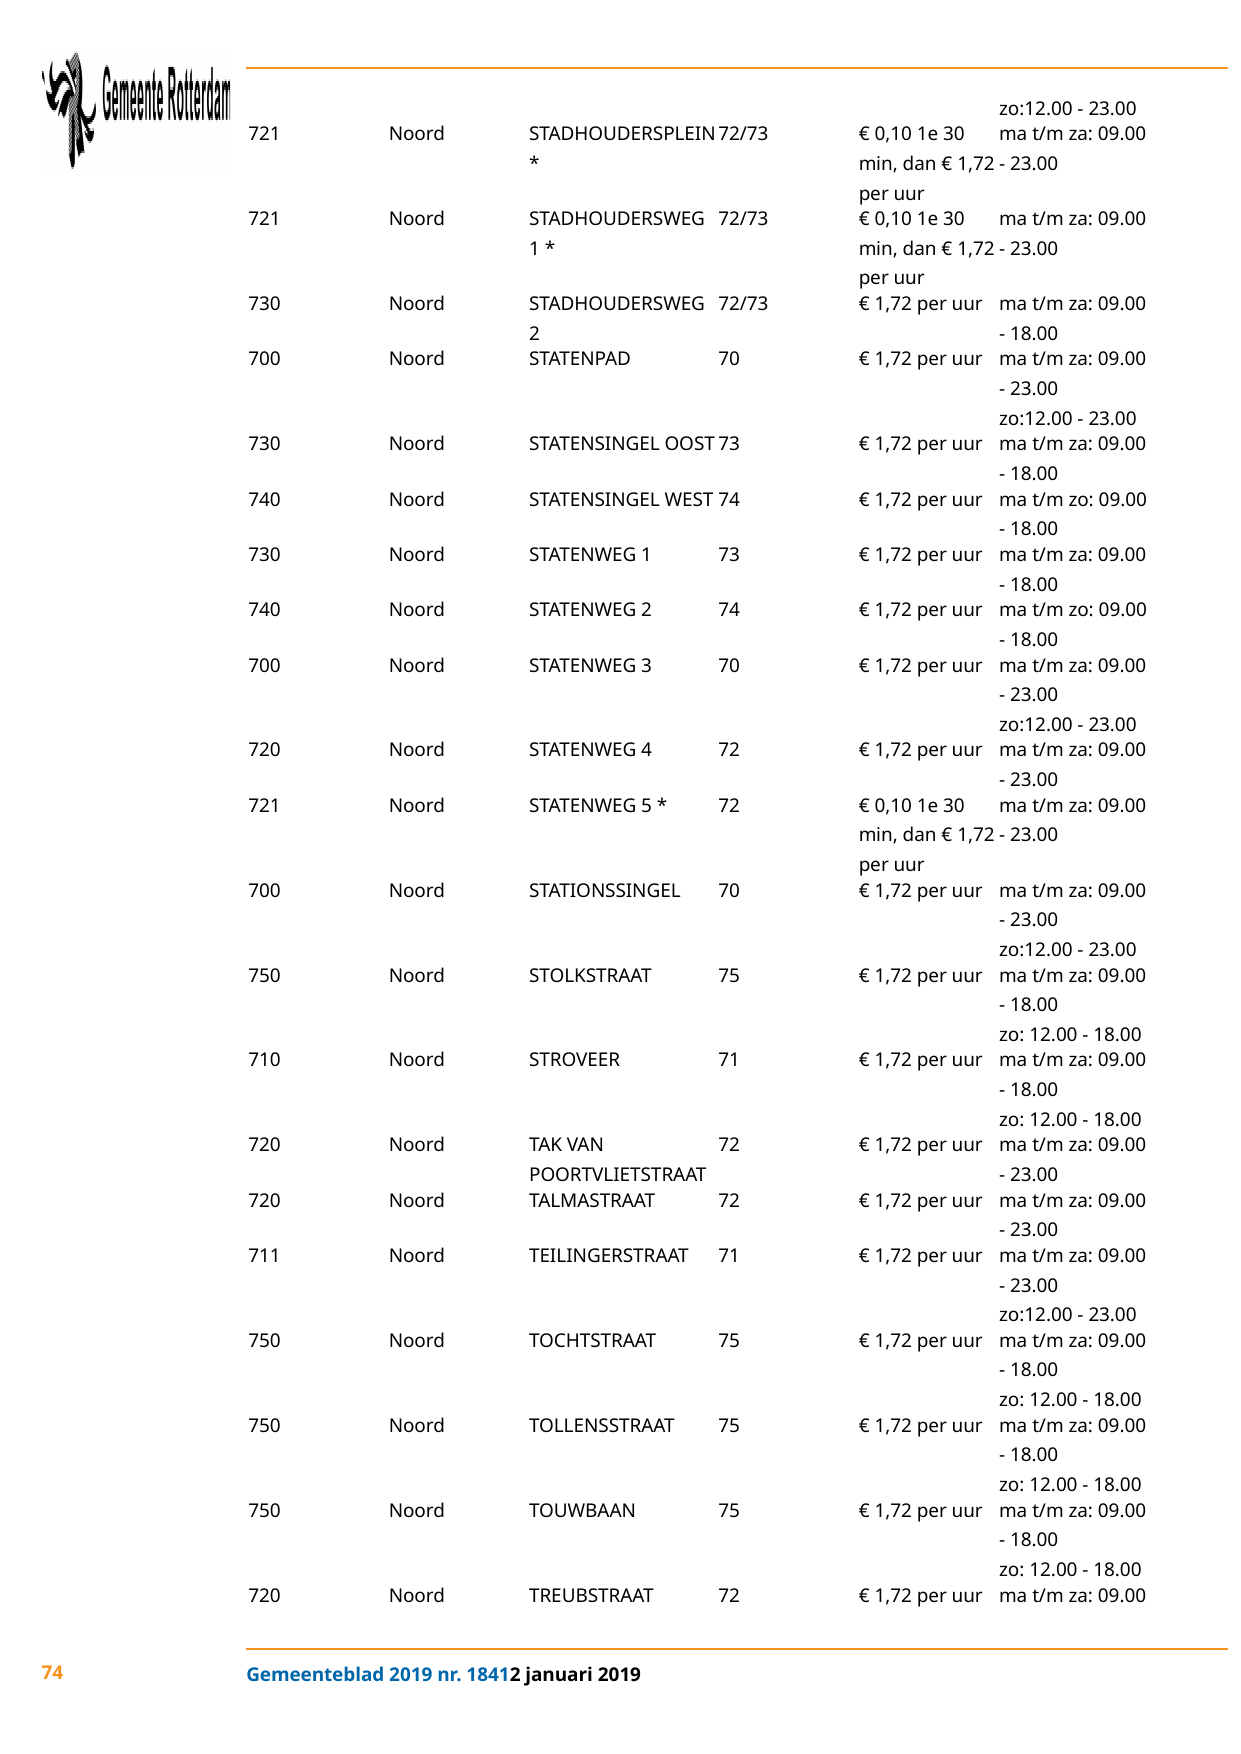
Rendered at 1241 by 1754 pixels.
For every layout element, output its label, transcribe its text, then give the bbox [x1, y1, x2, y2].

table_cell 750 [248, 962, 388, 1047]
table_cell 73 [718, 541, 858, 596]
table_cell TREUBSTRAAT [529, 1582, 718, 1607]
table_cell Noord [389, 346, 529, 431]
table_cell ma t/m za: 09.00 - 23.00 [999, 737, 1152, 792]
table_cell 72 [718, 1187, 858, 1242]
table_cell ma t/m zo: 09.00 - 18.00 [999, 486, 1152, 541]
table_cell 750 [248, 1412, 388, 1497]
table_cell ma t/m za: 09.00 - 23.00 zo:12.00 - 23.00 [999, 1242, 1152, 1327]
table_cell 70 [718, 877, 858, 962]
table_cell € 1,72 per uur [859, 652, 999, 737]
table_cell STATIONSSINGEL [529, 877, 718, 962]
table_cell 72 [718, 737, 858, 792]
table_cell 750 [248, 1497, 388, 1582]
table_cell ma t/m za: 09.00 - 23.00 [999, 1132, 1152, 1187]
table_cell STATENWEG 2 [529, 596, 718, 652]
table_cell € 1,72 per uur [859, 290, 999, 346]
table_cell Noord [389, 1412, 529, 1497]
table_cell € 1,72 per uur [859, 346, 999, 431]
table_cell 730 [248, 541, 388, 596]
table_cell € 1,72 per uur [859, 1412, 999, 1497]
table_cell ma t/m za: 09.00 - 18.00 [999, 541, 1152, 596]
table_cell Noord [389, 205, 529, 290]
table_cell ma t/m zo: 09.00 - 18.00 [999, 596, 1152, 652]
table_cell 720 [248, 1132, 388, 1187]
table_cell 71 [718, 1242, 858, 1327]
table_cell € 0,10 1e 30 min, dan € 1,72 per uur [859, 205, 999, 290]
table_cell ma t/m za: 09.00 - 23.00 [999, 121, 1152, 205]
table_cell Noord [389, 877, 529, 962]
table_cell [529, 95, 718, 121]
table_cell STADHOUDERSWEG 2 [529, 290, 718, 346]
table_cell € 1,72 per uur [859, 962, 999, 1047]
table_cell STADHOUDERSWEG 1 * [529, 205, 718, 290]
table_cell € 1,72 per uur [859, 1242, 999, 1327]
table_cell € 1,72 per uur [859, 737, 999, 792]
table_cell 71 [718, 1047, 858, 1132]
table_cell 711 [248, 1242, 388, 1327]
table_cell ma t/m za: 09.00 - 18.00 [999, 431, 1152, 486]
table_cell 75 [718, 1497, 858, 1582]
table_cell 74 [718, 486, 858, 541]
table_cell 70 [718, 652, 858, 737]
table_cell 720 [248, 1582, 388, 1607]
table_cell Noord [389, 1327, 529, 1412]
table_cell 700 [248, 877, 388, 962]
table_cell € 1,72 per uur [859, 1047, 999, 1132]
table_cell ma t/m za: 09.00 - 23.00 [999, 792, 1152, 877]
table_cell 720 [248, 1187, 388, 1242]
table_cell [248, 95, 388, 121]
table_cell 721 [248, 792, 388, 877]
table_cell ma t/m za: 09.00 - 23.00 zo:12.00 - 23.00 [999, 346, 1152, 431]
table_cell Noord [389, 290, 529, 346]
table_cell TAK VAN POORTVLIETSTRAAT [529, 1132, 718, 1187]
table_cell STADHOUDERSPLEIN * [529, 121, 718, 205]
table_cell STATENSINGEL OOST [529, 431, 718, 486]
table_cell 75 [718, 1327, 858, 1412]
table_cell [859, 95, 999, 121]
table_cell € 1,72 per uur [859, 1497, 999, 1582]
table_cell 700 [248, 652, 388, 737]
table_cell € 1,72 per uur [859, 596, 999, 652]
table_cell TALMASTRAAT [529, 1187, 718, 1242]
table_cell € 1,72 per uur [859, 1132, 999, 1187]
table_cell Noord [389, 1047, 529, 1132]
table_cell ma t/m za: 09.00 - 18.00 zo: 12.00 - 18.00 [999, 1327, 1152, 1412]
table_cell Noord [389, 652, 529, 737]
table_cell STATENSINGEL WEST [529, 486, 718, 541]
table_cell STATENWEG 3 [529, 652, 718, 737]
table_cell 721 [248, 121, 388, 205]
table_cell Noord [389, 486, 529, 541]
table_cell Noord [389, 1497, 529, 1582]
table_cell ma t/m za: 09.00 - 23.00 [999, 1187, 1152, 1242]
table_cell ma t/m za: 09.00 - 23.00 zo:12.00 - 23.00 [999, 877, 1152, 962]
table_cell TOLLENSSTRAAT [529, 1412, 718, 1497]
table_cell € 0,10 1e 30 min, dan € 1,72 per uur [859, 792, 999, 877]
table_cell ma t/m za: 09.00 [999, 1582, 1152, 1607]
table_cell Noord [389, 962, 529, 1047]
table_cell 72 [718, 1582, 858, 1607]
table_cell STROVEER [529, 1047, 718, 1132]
table_cell STATENWEG 1 [529, 541, 718, 596]
table_cell 700 [248, 346, 388, 431]
table_cell € 1,72 per uur [859, 541, 999, 596]
table_cell € 0,10 1e 30 min, dan € 1,72 per uur [859, 121, 999, 205]
table_cell Noord [389, 1132, 529, 1187]
table_cell € 1,72 per uur [859, 1327, 999, 1412]
table_cell Noord [389, 431, 529, 486]
table_cell € 1,72 per uur [859, 877, 999, 962]
table_cell 70 [718, 346, 858, 431]
table_cell € 1,72 per uur [859, 431, 999, 486]
table_cell TEILINGERSTRAAT [529, 1242, 718, 1327]
table_cell € 1,72 per uur [859, 486, 999, 541]
table_cell 75 [718, 962, 858, 1047]
table_cell STATENPAD [529, 346, 718, 431]
table_cell STOLKSTRAAT [529, 962, 718, 1047]
table_cell 72 [718, 1132, 858, 1187]
table_cell 740 [248, 596, 388, 652]
table_cell 750 [248, 1327, 388, 1412]
table_cell € 1,72 per uur [859, 1582, 999, 1607]
table_cell ma t/m za: 09.00 - 18.00 [999, 290, 1152, 346]
table_cell zo:12.00 - 23.00 [999, 95, 1152, 121]
table_cell Noord [389, 1187, 529, 1242]
table_cell 75 [718, 1412, 858, 1497]
table_cell STATENWEG 4 [529, 737, 718, 792]
table_cell ma t/m za: 09.00 - 23.00 [999, 205, 1152, 290]
table_cell Noord [389, 737, 529, 792]
table_cell 720 [248, 737, 388, 792]
table_cell 74 [718, 596, 858, 652]
table_cell 710 [248, 1047, 388, 1132]
table_cell ma t/m za: 09.00 - 18.00 zo: 12.00 - 18.00 [999, 962, 1152, 1047]
table_cell € 1,72 per uur [859, 1187, 999, 1242]
table_cell 72/73 [718, 290, 858, 346]
table_cell Noord [389, 596, 529, 652]
table_cell 730 [248, 290, 388, 346]
table_cell ma t/m za: 09.00 - 23.00 zo:12.00 - 23.00 [999, 652, 1152, 737]
table_cell 730 [248, 431, 388, 486]
table_cell TOUWBAAN [529, 1497, 718, 1582]
table_cell 73 [718, 431, 858, 486]
table_cell ma t/m za: 09.00 - 18.00 zo: 12.00 - 18.00 [999, 1497, 1152, 1582]
table_cell 740 [248, 486, 388, 541]
picture [41, 47, 231, 172]
table_cell ma t/m za: 09.00 - 18.00 zo: 12.00 - 18.00 [999, 1412, 1152, 1497]
table_cell [718, 95, 858, 121]
table_cell [389, 95, 529, 121]
table_cell Noord [389, 792, 529, 877]
table_cell Noord [389, 1582, 529, 1607]
table_cell STATENWEG 5 * [529, 792, 718, 877]
table_cell 72/73 [718, 205, 858, 290]
table_cell 72/73 [718, 121, 858, 205]
table_cell 72 [718, 792, 858, 877]
table_cell Noord [389, 541, 529, 596]
table_cell Noord [389, 1242, 529, 1327]
table_cell TOCHTSTRAAT [529, 1327, 718, 1412]
table_cell ma t/m za: 09.00 - 18.00 zo: 12.00 - 18.00 [999, 1047, 1152, 1132]
table_cell Noord [389, 121, 529, 205]
table_cell 721 [248, 205, 388, 290]
